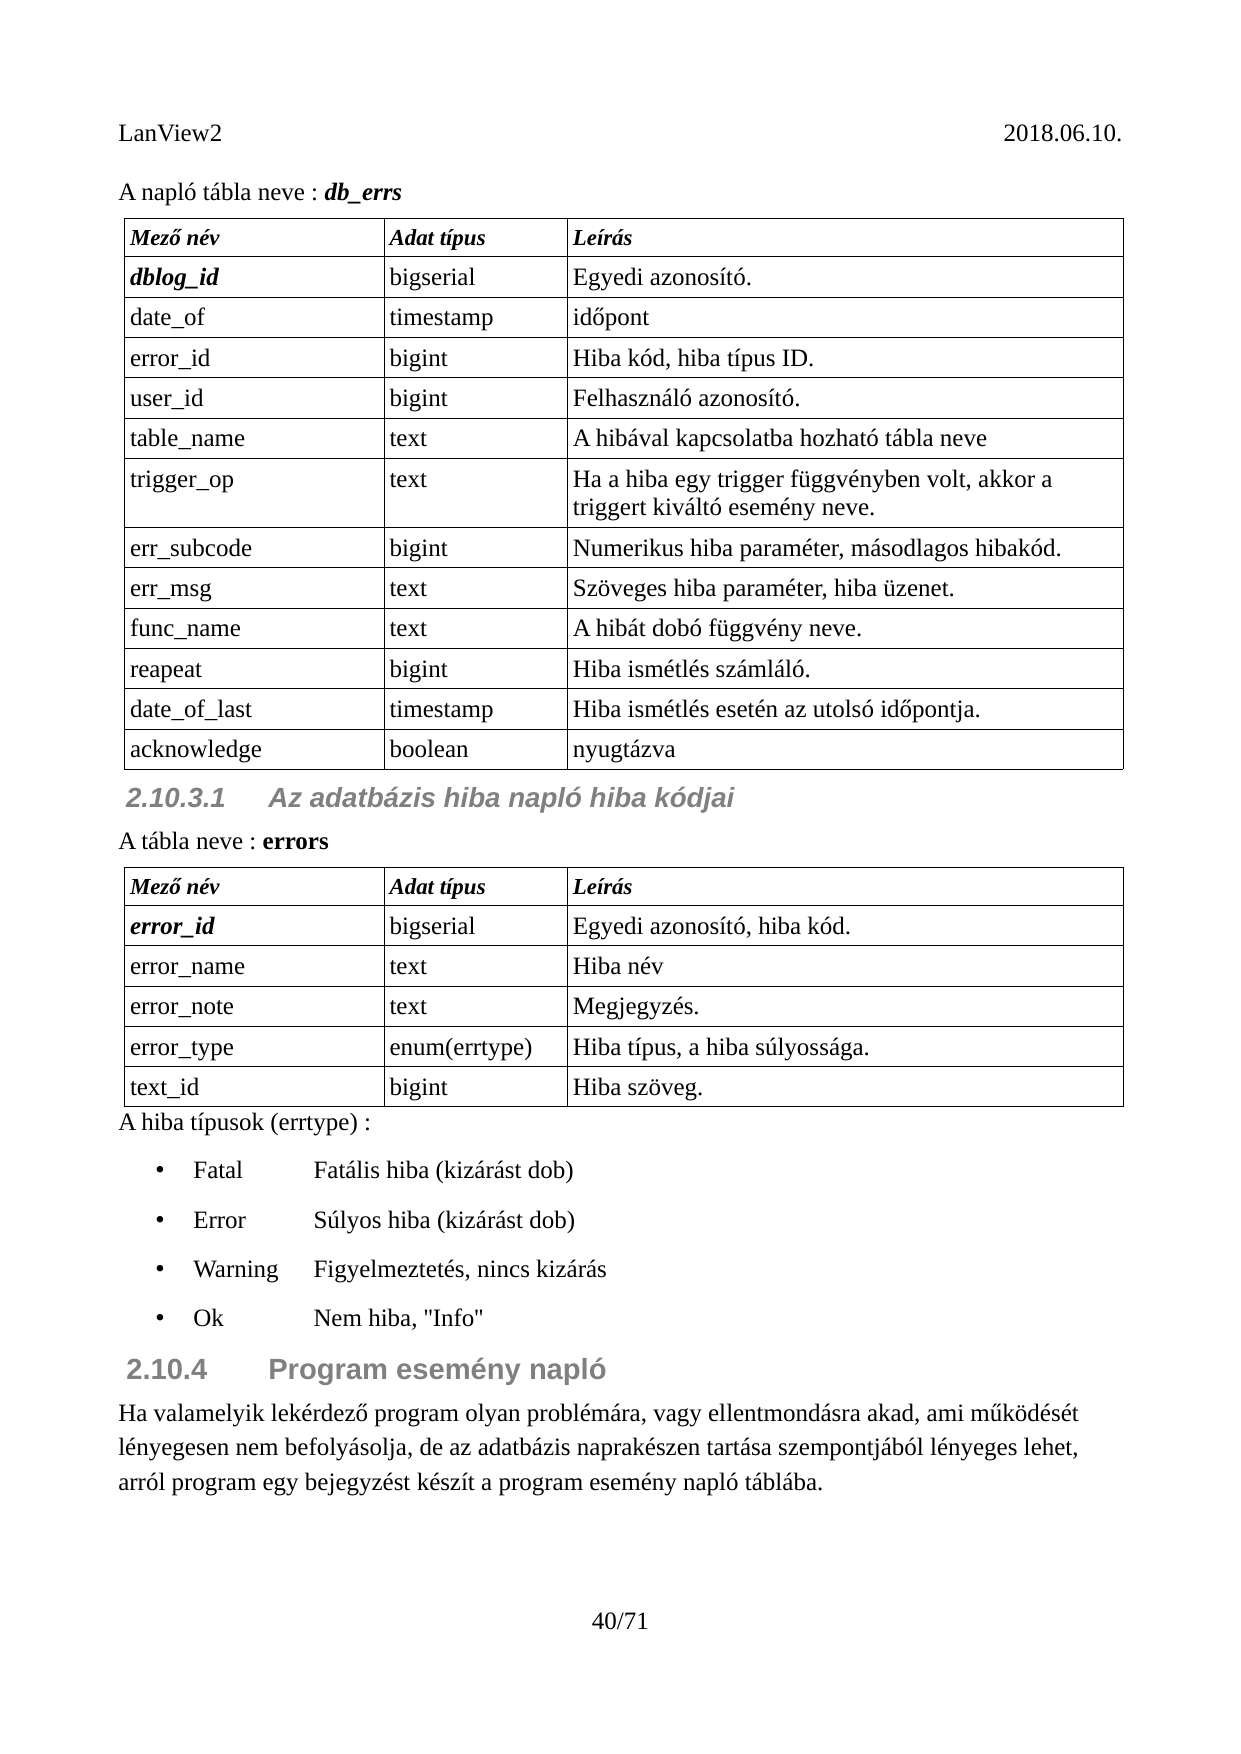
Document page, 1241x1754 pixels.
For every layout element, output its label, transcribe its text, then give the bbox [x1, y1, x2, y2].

table_header Leírás [568, 219, 1123, 256]
table_cell Megjegyzés. [568, 987, 1123, 1026]
table_cell Egyedi azonosító, hiba kód. [568, 906, 1123, 945]
table_cell bigint [385, 378, 567, 417]
table_cell bigint [385, 528, 567, 567]
table_cell error_id [125, 906, 384, 945]
list Warning Figyelmeztetés, nincs kizárás [156, 1254, 1122, 1282]
table_cell text_id [125, 1067, 384, 1106]
table_cell error_id [125, 338, 384, 377]
table_cell text [385, 609, 567, 648]
text A hiba típusok (errtype) : [118, 1107, 1122, 1135]
table_cell func_name [125, 609, 384, 648]
table_cell text [385, 419, 567, 458]
table_cell dblog_id [125, 257, 384, 297]
table_cell A hibával kapcsolatba hozható tábla neve [568, 419, 1123, 458]
table_cell reapeat [125, 649, 384, 688]
table_cell boolean [385, 730, 567, 769]
table_cell timestamp [385, 298, 567, 337]
table_cell text [385, 946, 567, 986]
table_header Adat típus [385, 219, 567, 256]
table_header Adat típus [385, 868, 567, 905]
list Fatal Fatális hiba (kizárást dob) [156, 1156, 1122, 1184]
table_header Mező név [125, 219, 384, 256]
table_cell Felhasználó azonosító. [568, 378, 1123, 417]
table_cell bigint [385, 338, 567, 377]
table_cell Hiba típus, a hiba súlyossága. [568, 1027, 1123, 1066]
table_cell err_msg [125, 568, 384, 607]
table_cell Hiba szöveg. [568, 1067, 1123, 1106]
table_cell table_name [125, 419, 384, 458]
table_cell Hiba ismétlés esetén az utolsó időpontja. [568, 689, 1123, 728]
list Ok Nem hiba, ''Info'' [156, 1303, 1122, 1332]
table_cell text [385, 987, 567, 1026]
table_cell text [385, 459, 567, 527]
table_cell timestamp [385, 689, 567, 728]
table_cell Ha a hiba egy trigger függvényben volt, akkor a triggert kiváltó esemény neve. [568, 459, 1123, 527]
table_cell acknowledge [125, 730, 384, 769]
table_cell Hiba kód, hiba típus ID. [568, 338, 1123, 377]
subtitle Program esemény napló [118, 1352, 1122, 1385]
table_cell Hiba név [568, 946, 1123, 986]
table_cell Egyedi azonosító. [568, 257, 1123, 297]
table_cell date_of_last [125, 689, 384, 728]
subtitle Az adatbázis hiba napló hiba kódjai [118, 781, 1122, 813]
table_cell nyugtázva [568, 730, 1123, 769]
list Error Súlyos hiba (kizárást dob) [156, 1205, 1122, 1233]
table_cell időpont [568, 298, 1123, 337]
table_cell err_subcode [125, 528, 384, 567]
table_cell error_name [125, 946, 384, 986]
table_cell text [385, 568, 567, 607]
table_cell bigint [385, 1067, 567, 1106]
table_cell enum(errtype) [385, 1027, 567, 1066]
table_cell bigserial [385, 906, 567, 945]
table_cell error_note [125, 987, 384, 1026]
text Ha valamelyik lekérdező program olyan problémára, vagy ellentmondásra akad, ami működését lényegesen nem befolyásolja, de az adatbázis naprakészen tartása szempontjából lényeges lehet, arról program egy bejegyzést készít a program esemény napló táblába. [118, 1398, 1122, 1496]
table_cell Numerikus hiba paraméter, másodlagos hibakód. [568, 528, 1123, 567]
table_header Leírás [568, 868, 1123, 905]
table_cell A hibát dobó függvény neve. [568, 609, 1123, 648]
table_header Mező név [125, 868, 384, 905]
table_cell bigint [385, 649, 567, 688]
table_cell Hiba ismétlés számláló. [568, 649, 1123, 688]
table_cell bigserial [385, 257, 567, 297]
table_cell trigger_op [125, 459, 384, 527]
text A napló tábla neve : db_errs [118, 177, 1122, 206]
table_cell user_id [125, 378, 384, 417]
text A tábla neve : errors [118, 826, 1122, 854]
table_cell date_of [125, 298, 384, 337]
table_cell error_type [125, 1027, 384, 1066]
table_cell Szöveges hiba paraméter, hiba üzenet. [568, 568, 1123, 607]
